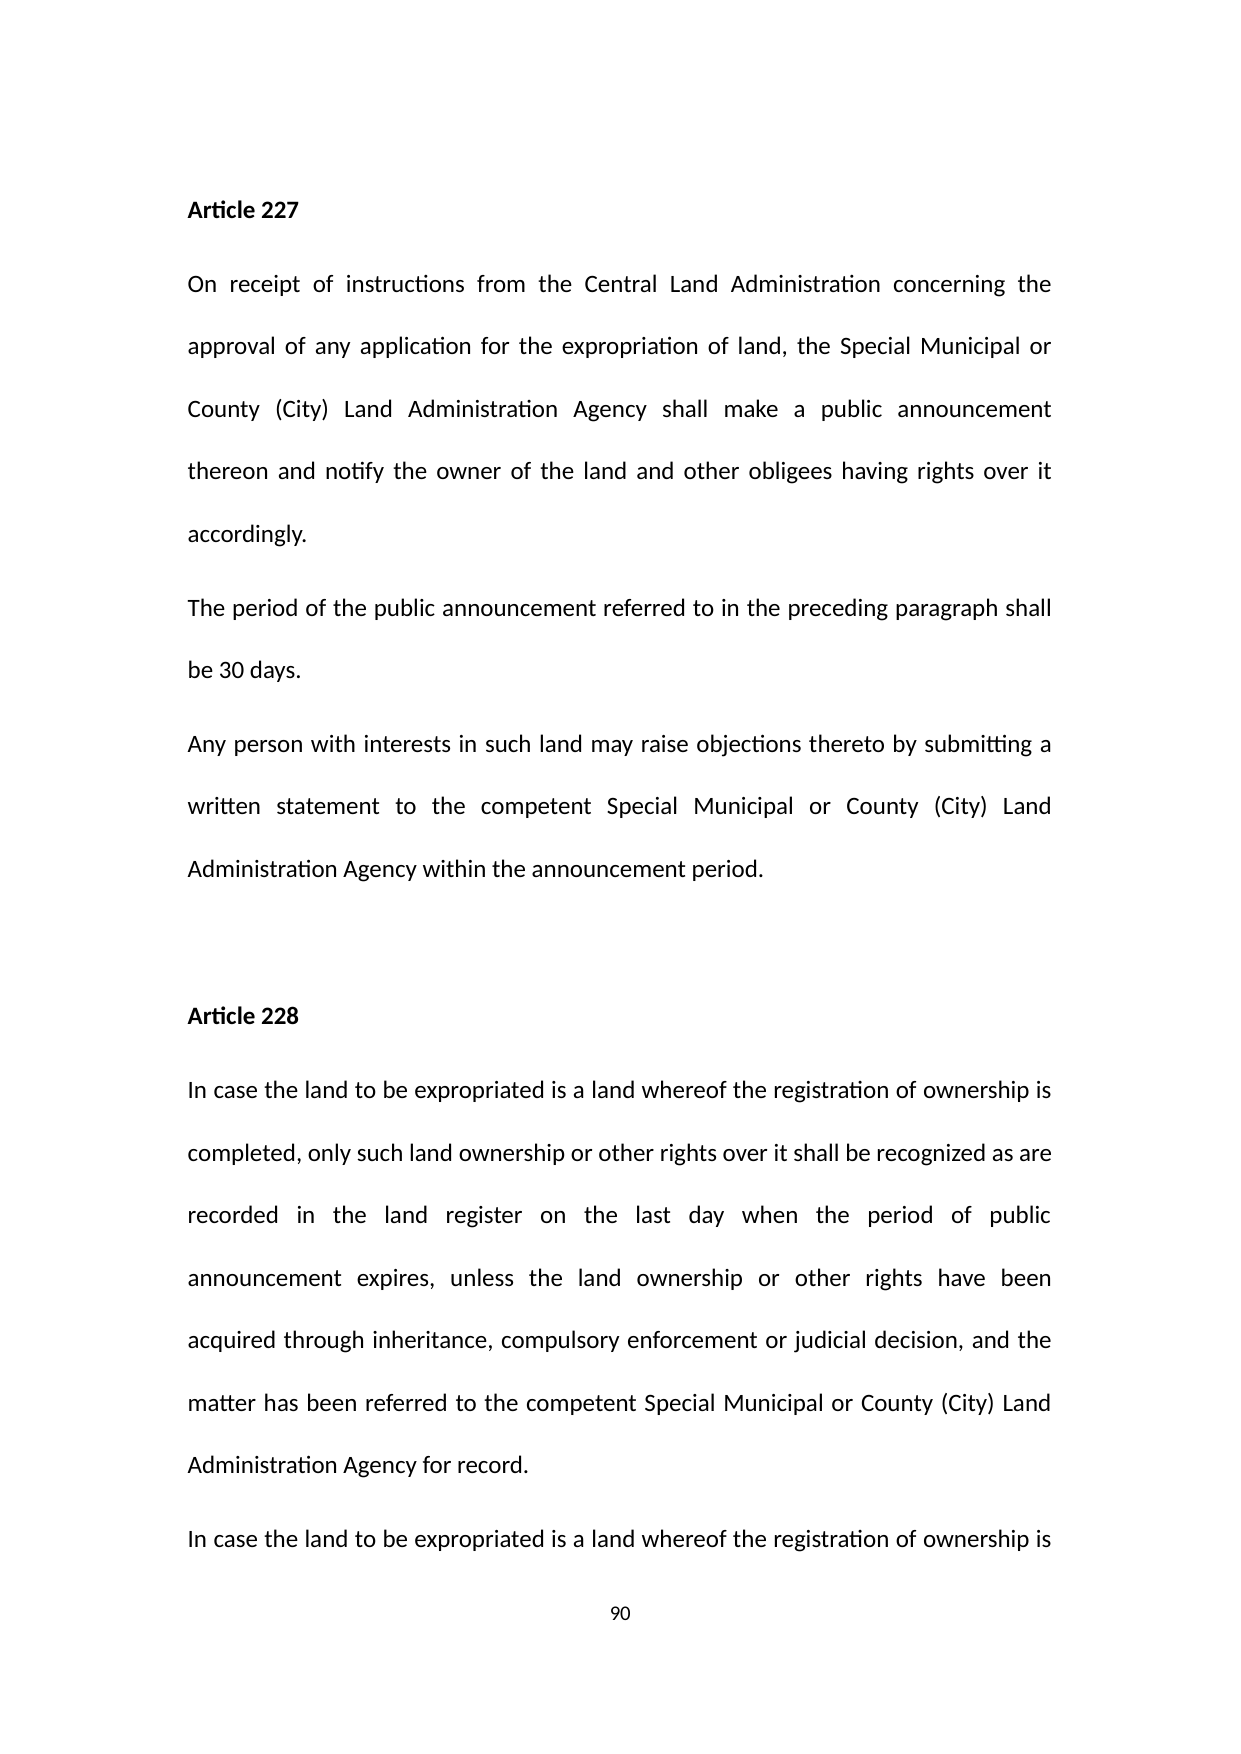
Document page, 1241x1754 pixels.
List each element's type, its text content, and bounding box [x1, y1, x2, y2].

text In case the land to be expropriated is a land whereof the registration of ownership is completed, only such land ownership or other rights over it shall be recognized as are recorded in the land register on the last day when the period of public announcement expires, unless the land ownership or other rights have been acquired through inheritance, compulsory enforcement or judicial decision, and the matter has been referred to the competent Special Municipal or County (City) Land Administration Agency for record. [187, 1048, 1053, 1485]
text Article 228 [187, 974, 1053, 1037]
text Article 227 [187, 168, 1053, 230]
text On receipt of instructions from the Central Land Administration concerning the approval of any application for the expropriation of land, the Special Municipal or County (City) Land Administration Agency shall make a public announcement thereon and notify the owner of the land and other obligees having rights over it accordingly. [187, 242, 1053, 554]
text In case the land to be expropriated is a land whereof the registration of ownership is [187, 1497, 1053, 1559]
text The period of the public announcement referred to in the preceding paragraph shall be 30 days. [187, 565, 1053, 690]
text Any person with interests in such land may raise objections thereto by submitting a written statement to the competent Special Municipal or County (City) Land Administration Agency within the announcement period. [187, 702, 1053, 889]
